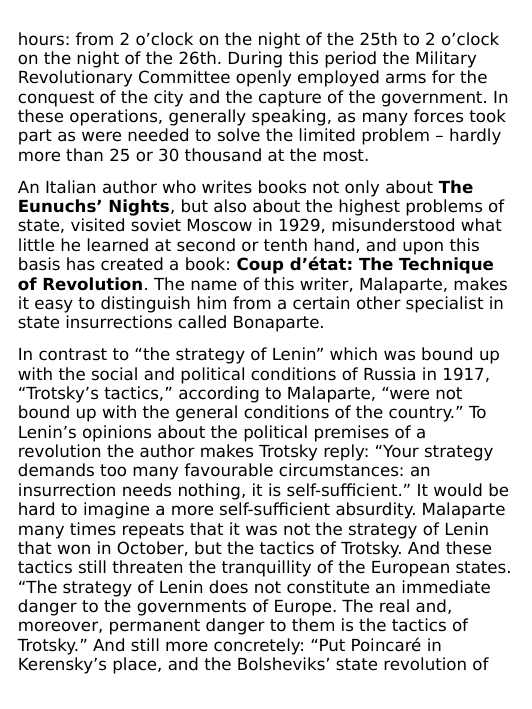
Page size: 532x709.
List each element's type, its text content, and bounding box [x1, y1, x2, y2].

text An Italian author who writes books not only about The Eunuchs’ Nights, but also about the highest problems of state, visited soviet Moscow in 1929, misunderstood what little he learned at second or tenth hand, and upon this basis has created a book: Coup d’état: The Technique of Revolution. The name of this writer, Malaparte, makes it easy to distinguish him from a certain other specialist in state insurrections called Bonaparte. [18, 178, 514, 333]
text hours: from 2 o’clock on the night of the 25th to 2 o’clock on the night of the 26th. During this period the Military Revolutionary Committee openly employed arms for the conquest of the city and the capture of the government. In these operations, generally speaking, as many forces took part as were needed to solve the limited problem – hardly more than 25 or 30 thousand at the most. [18, 29, 514, 165]
text In contrast to “the strategy of Lenin” which was bound up with the social and political conditions of Russia in 1917, “Trotsky’s tactics,” according to Malaparte, “were not bound up with the general conditions of the country.” To Lenin’s opinions about the political premises of a revolution the author makes Trotsky reply: “Your strategy demands too many favourable circumstances: an insurrection needs nothing, it is self-sufficient.” It would be hard to imagine a more self-sufficient absurdity. Malaparte many times repeats that it was not the strategy of Lenin that won in October, but the tactics of Trotsky. And these tactics still threaten the tranquillity of the European states. “The strategy of Lenin does not constitute an immediate danger to the governments of Europe. The real and, moreover, permanent danger to them is the tactics of Trotsky.” And still more concretely: “Put Poincaré in Kerensky’s place, and the Bolsheviks’ state revolution of [18, 345, 514, 674]
